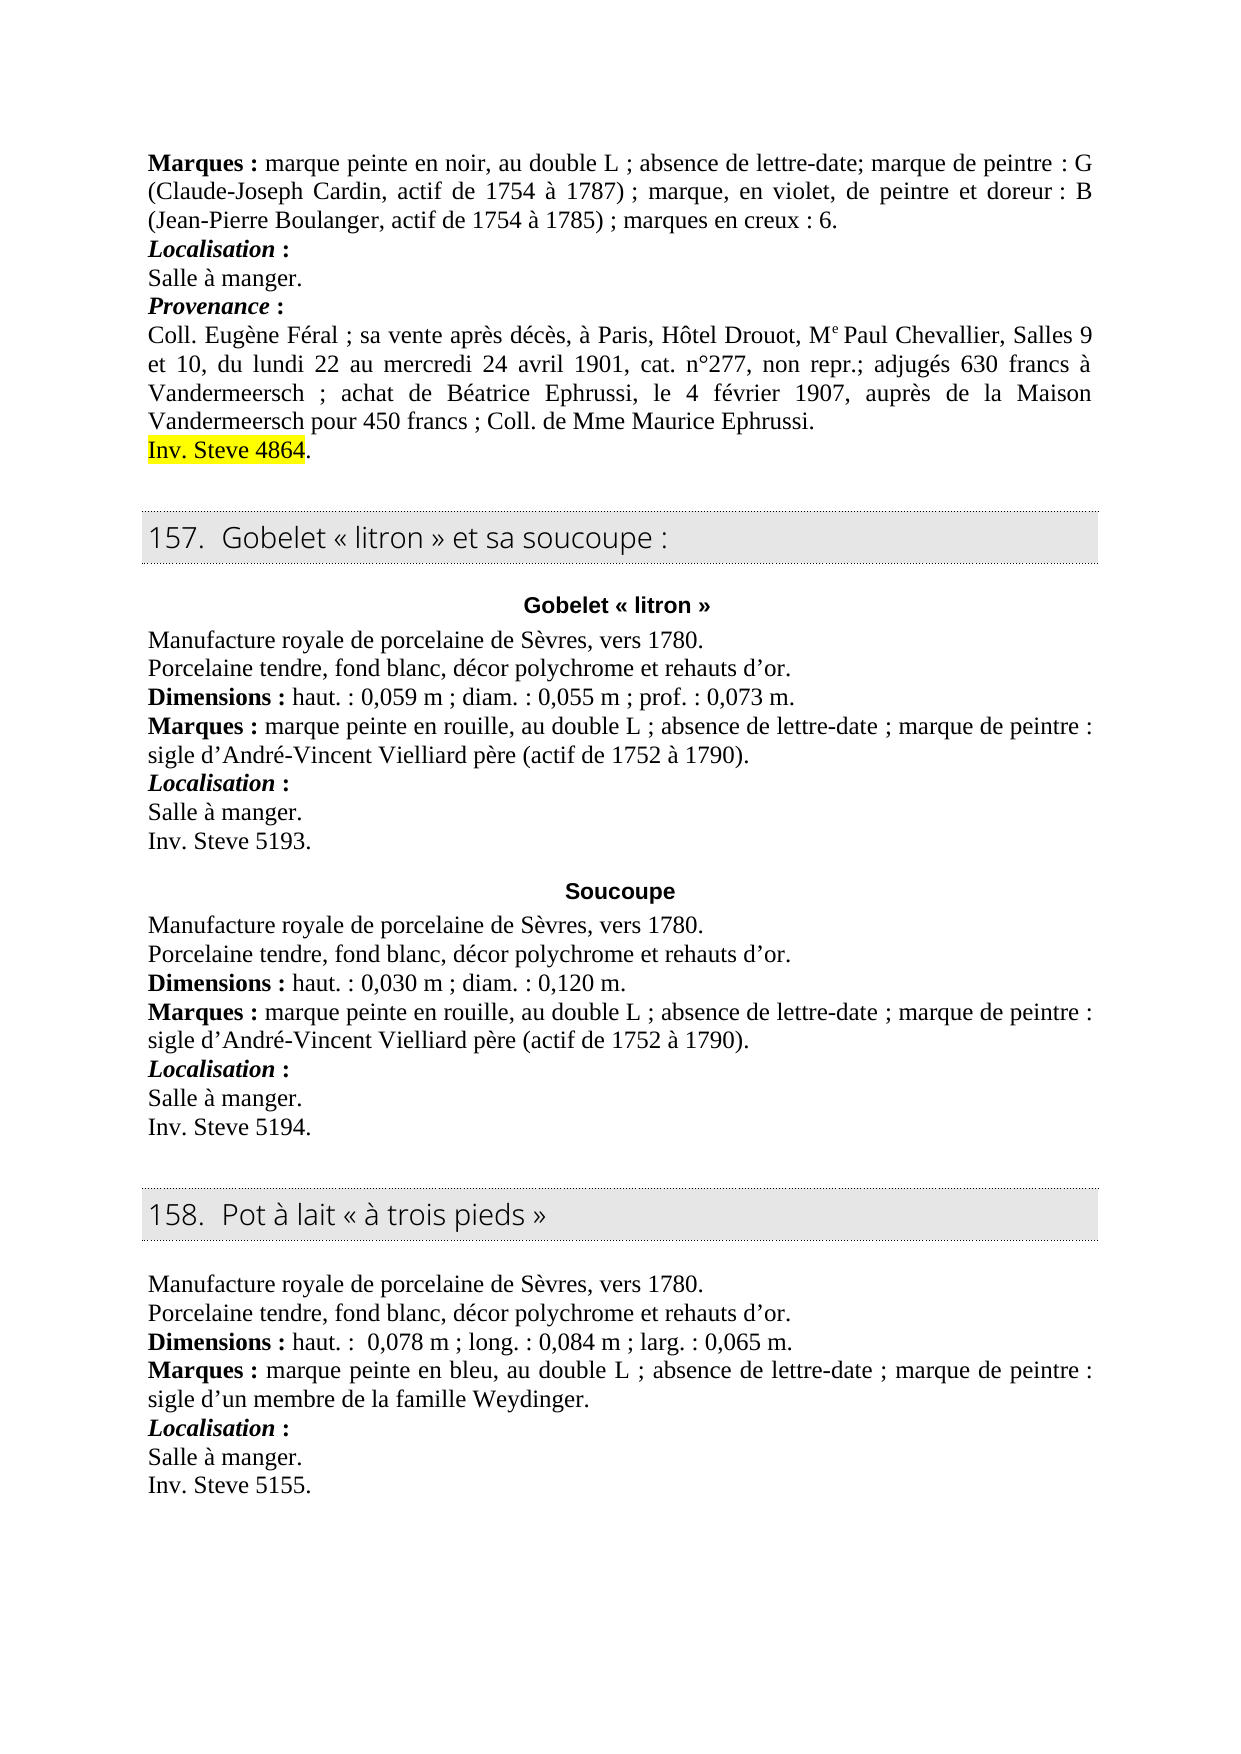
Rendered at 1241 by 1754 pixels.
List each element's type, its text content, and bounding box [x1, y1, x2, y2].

text Manufacture royale de porcelaine de Sèvres, vers 1780. [148, 625, 1093, 653]
text Dimensions : haut. : 0,059 m ; diam. : 0,055 m ; prof. : 0,073 m. [148, 682, 1093, 711]
text Localisation : [148, 234, 1093, 263]
subtitle Gobelet « litron » et sa soucoupe : [142, 511, 1098, 563]
text Localisation : [148, 1054, 1093, 1083]
text Marques : marque peinte en bleu, au double L ; absence de lettre-date ; marque de peintre : sigle d’un membre de la famille Weydinger. [148, 1355, 1093, 1413]
subtitle Pot à lait « à trois pieds » [142, 1188, 1098, 1240]
text Porcelaine tendre, fond blanc, décor polychrome et rehauts d’or. [148, 939, 1093, 968]
text Marques : marque peinte en rouille, au double L ; absence de lettre-date ; marque de peintre : sigle d’André-Vincent Vielliard père (actif de 1752 à 1790). [148, 997, 1093, 1054]
text Marques : marque peinte en noir, au double L ; absence de lettre-date; marque de peintre : G (Claude-Joseph Cardin, actif de 1754 à 1787) ; marque, en violet, de peintre et doreur : B (Jean-Pierre Boulanger, actif de 1754 à 1785) ; marques en creux : 6. [148, 148, 1093, 234]
text Inv. Steve 5194. [148, 1112, 1093, 1141]
text Marques : marque peinte en rouille, au double L ; absence de lettre-date ; marque de peintre : sigle d’André-Vincent Vielliard père (actif de 1752 à 1790). [148, 711, 1093, 768]
text Inv. Steve 5193. [148, 826, 1093, 855]
text Inv. Steve 5155. [148, 1470, 1093, 1499]
subtitle Gobelet « litron » [148, 592, 1093, 619]
text Dimensions : haut. : 0,030 m ; diam. : 0,120 m. [148, 968, 1093, 997]
text Provenance : [148, 291, 1093, 320]
text Manufacture royale de porcelaine de Sèvres, vers 1780. [148, 911, 1093, 939]
text Dimensions : haut. : 0,078 m ; long. : 0,084 m ; larg. : 0,065 m. [148, 1327, 1093, 1355]
text Salle à manger. [148, 797, 1093, 826]
text Manufacture royale de porcelaine de Sèvres, vers 1780. [148, 1269, 1093, 1298]
text Inv. Steve 4864. [148, 435, 1093, 464]
text Porcelaine tendre, fond blanc, décor polychrome et rehauts d’or. [148, 653, 1093, 682]
text Salle à manger. [148, 1442, 1093, 1470]
text Salle à manger. [148, 263, 1093, 291]
text Localisation : [148, 1413, 1093, 1442]
subtitle Soucoupe [148, 878, 1093, 905]
text Salle à manger. [148, 1083, 1093, 1112]
text Porcelaine tendre, fond blanc, décor polychrome et rehauts d’or. [148, 1298, 1093, 1327]
text Localisation : [148, 768, 1093, 797]
text Coll. Eugène Féral ; sa vente après décès, à Paris, Hôtel Drouot, Me Paul Chevallier, Salles 9 et 10, du lundi 22 au mercredi 24 avril 1901, cat. n°277, non repr.; adjugés 630 francs à Vandermeersch ; achat de Béatrice Ephrussi, le 4 février 1907, auprès de la Maison Vandermeersch pour 450 francs ; Coll. de Mme Maurice Ephrussi. [148, 320, 1093, 435]
